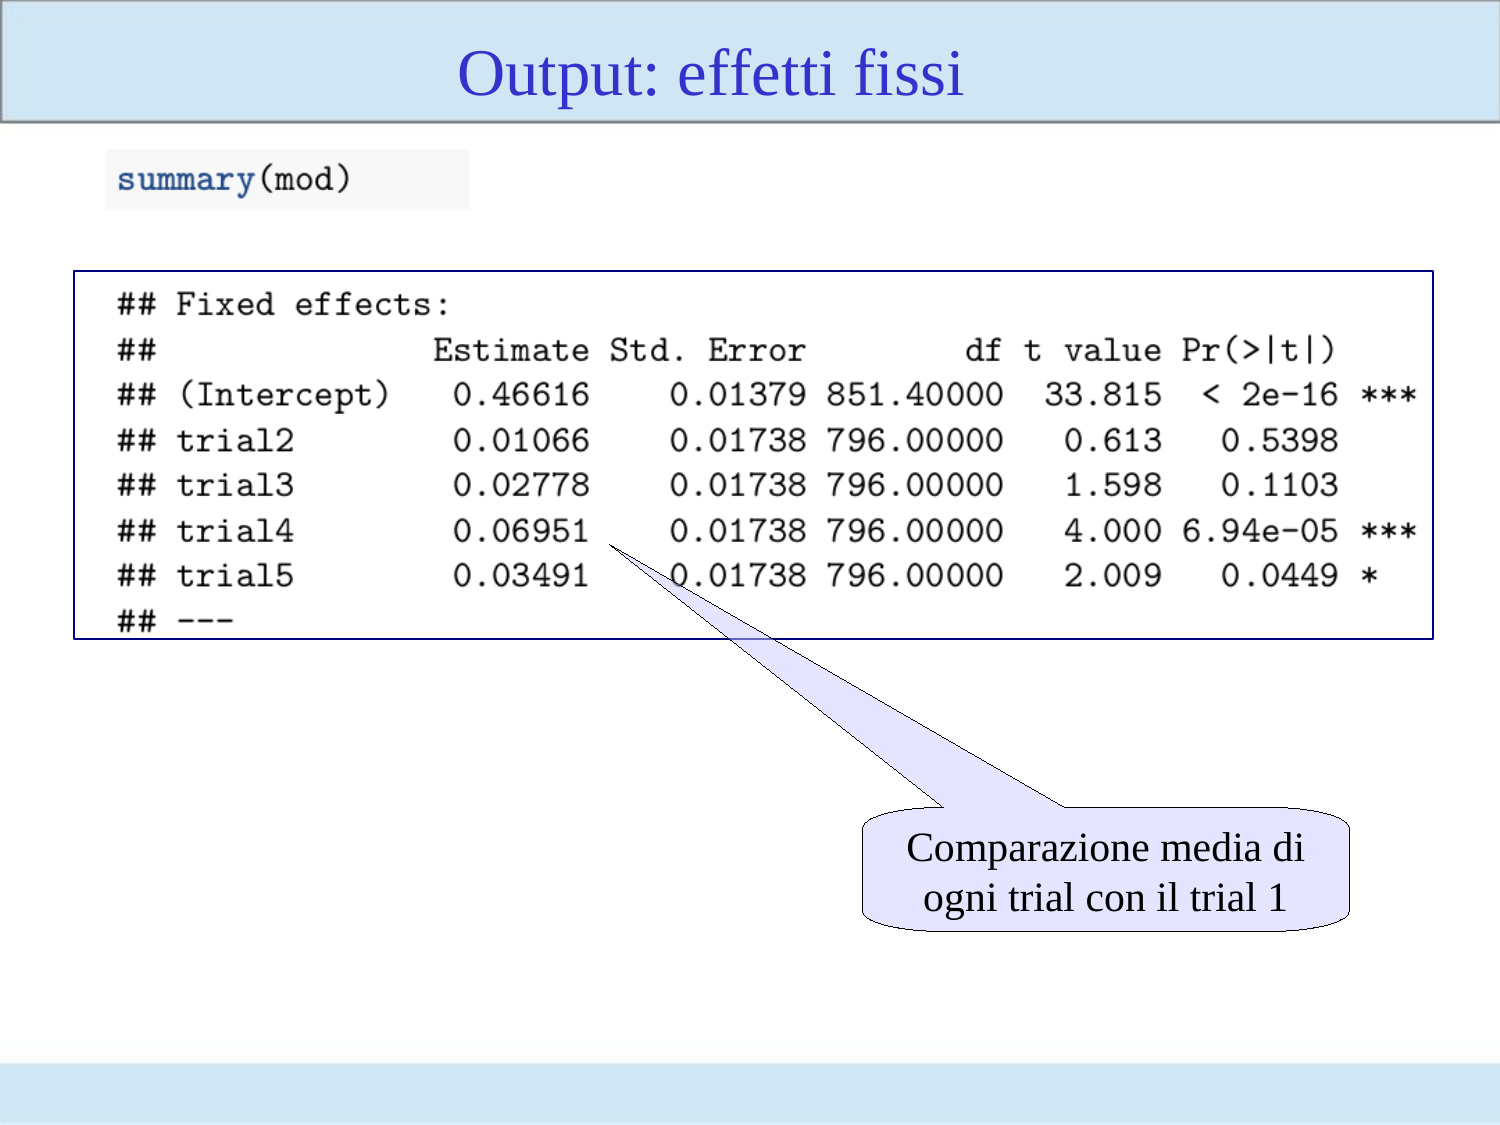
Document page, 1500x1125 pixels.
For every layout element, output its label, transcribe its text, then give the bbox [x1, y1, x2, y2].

text_box Comparazione media di ogni trial con il trial 1 [609, 544, 1350, 932]
picture [0, 0, 1500, 1125]
title Output: effetti fissi [230, 19, 1193, 120]
